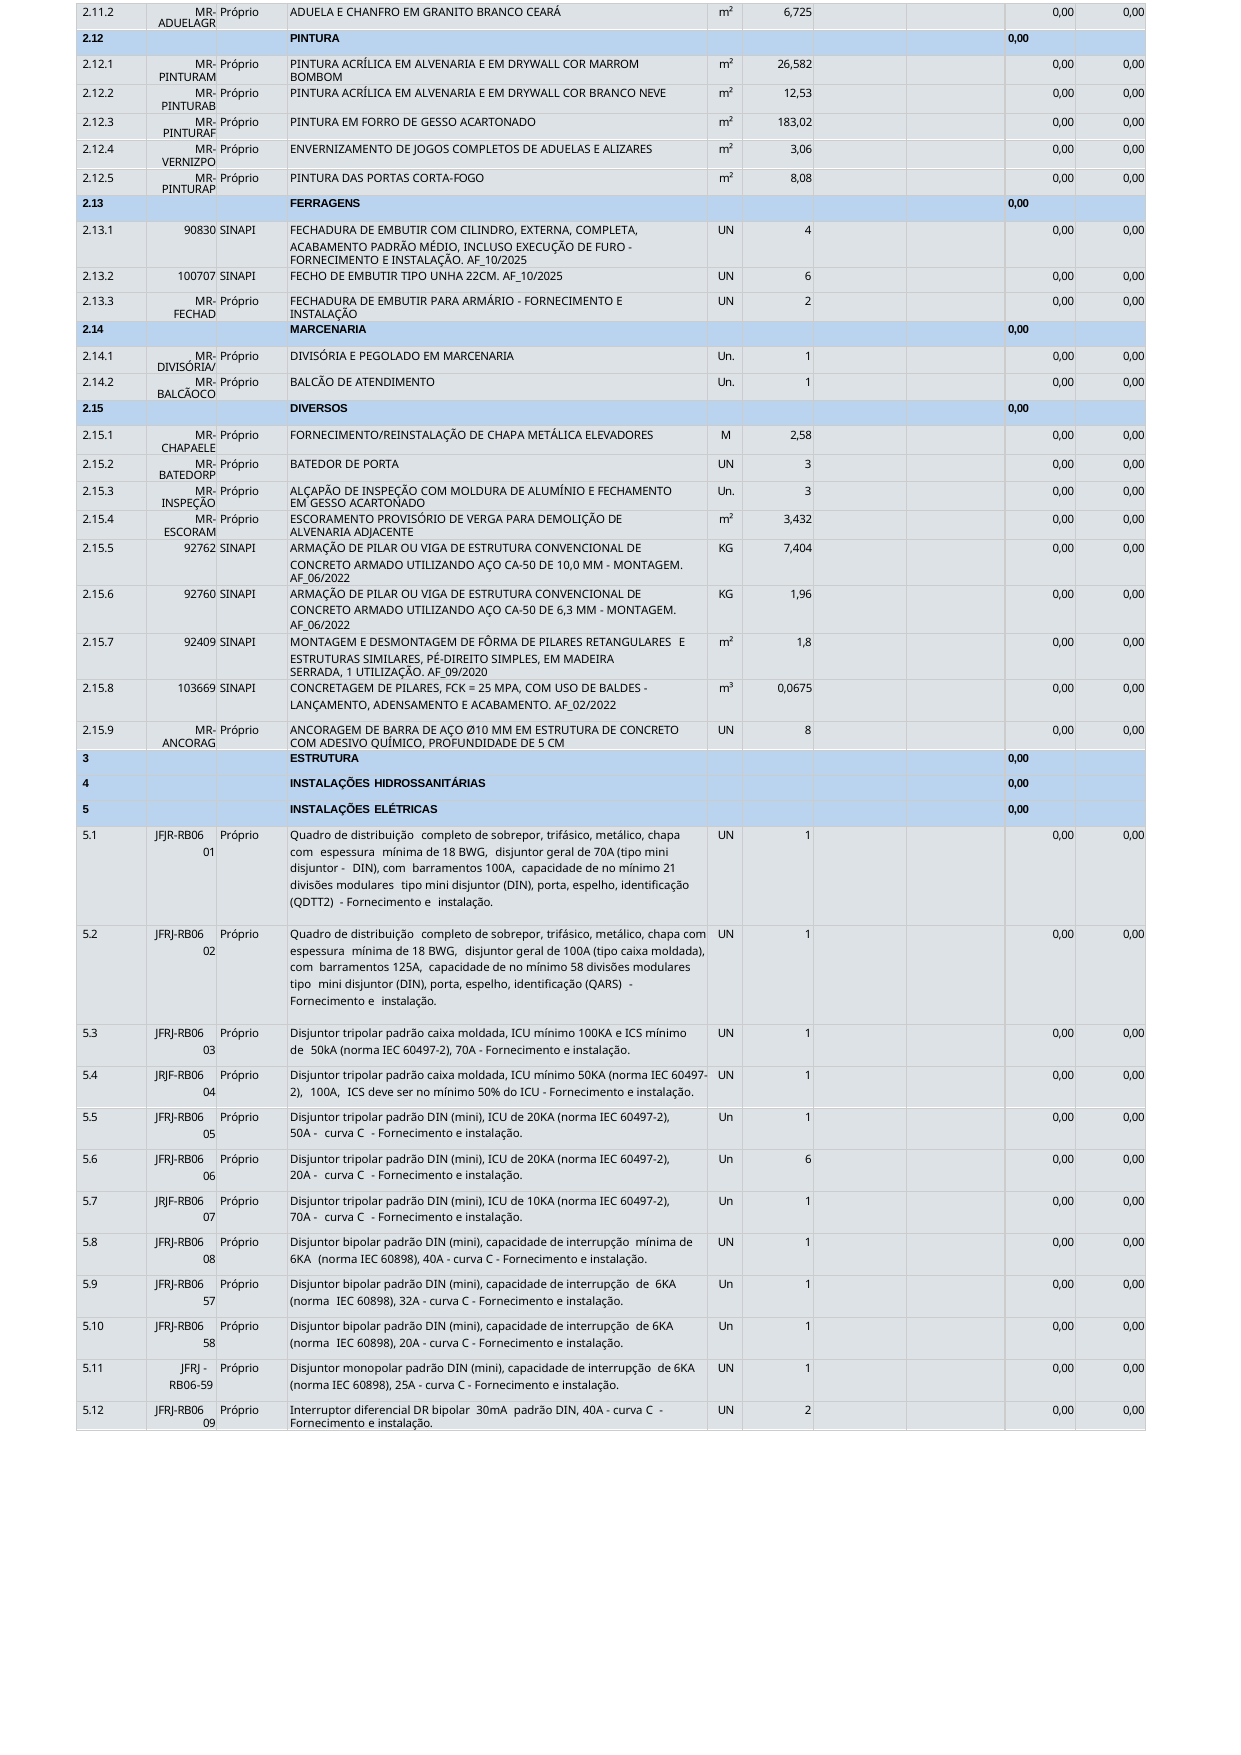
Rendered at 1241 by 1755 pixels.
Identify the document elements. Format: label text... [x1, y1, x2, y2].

table_cell JFRJ-RB06 06 [147, 1150, 216, 1191]
table_cell [147, 322, 216, 346]
table_cell 3 [77, 751, 146, 775]
table_cell [907, 374, 1004, 400]
table_cell Disjuntor tripolar padrão DIN (mini), ICU de 10KA (norma IEC 60497-2), 70A - curva C - Fornecimento e instalação. [288, 1192, 707, 1233]
table_cell 1 [743, 1067, 813, 1107]
table_cell Próprio [217, 1360, 287, 1401]
table_cell Próprio [217, 56, 287, 84]
table_cell [907, 751, 1004, 775]
table_cell [147, 801, 216, 826]
table_cell 2.14 [77, 322, 146, 346]
table_cell Próprio [217, 1402, 287, 1429]
table_cell [814, 511, 906, 539]
table_cell m³ [708, 680, 742, 721]
table_cell 100707 [147, 268, 216, 292]
table_cell [907, 31, 1004, 55]
table_cell Próprio [217, 374, 287, 400]
table_cell 3,06 [743, 141, 813, 168]
table_cell [907, 634, 1004, 679]
table_cell [814, 114, 906, 139]
table_cell SINAPI [217, 540, 287, 585]
table_cell UN [708, 1360, 742, 1401]
table_cell 0,00 [1076, 482, 1145, 510]
table_cell [814, 1360, 906, 1401]
table_cell [814, 586, 906, 633]
table_cell JRJF-RB06 07 [147, 1192, 216, 1233]
table_cell 5.1 [77, 827, 146, 925]
table_cell 1 [743, 1109, 813, 1149]
table_cell INSTALAÇÕES HIDROSSANITÁRIAS [288, 776, 707, 800]
table_cell 7,404 [743, 540, 813, 585]
table_cell INSTALAÇÕES ELÉTRICAS [288, 801, 707, 826]
table_cell 0,00 [1006, 114, 1075, 139]
table_cell 0,00 [1006, 322, 1075, 346]
table_cell UN [708, 293, 742, 321]
table_cell 183,02 [743, 114, 813, 139]
table_cell 0,00 [1006, 141, 1075, 168]
table_cell 0,00 [1076, 511, 1145, 539]
table_cell Quadro de distribuição completo de sobrepor, trifásico, metálico, chapa com espessura mínima de 18 BWG, disjuntor geral de 100A (tipo caixa moldada), com barramentos 125A, capacidade de no mínimo 58 divisões modulares tipo mini disjuntor (DIN), porta, espelho, identificação (QARS) - Fornecimento e instalação. [288, 926, 707, 1024]
table_cell SINAPI [217, 634, 287, 679]
table_cell [814, 196, 906, 221]
table_cell [147, 776, 216, 800]
table_cell 0,00 [1006, 31, 1075, 55]
table_cell [814, 170, 906, 195]
table_cell UN [708, 1402, 742, 1429]
table_cell 0,00 [1076, 426, 1145, 454]
table_cell 5.5 [77, 1109, 146, 1149]
table_cell 0,00 [1076, 1276, 1145, 1317]
table_cell Un. [708, 374, 742, 400]
table_cell 5.8 [77, 1234, 146, 1275]
table_cell FERRAGENS [288, 196, 707, 221]
table_cell [814, 1025, 906, 1066]
table_cell 1 [743, 1360, 813, 1401]
table_cell Próprio [217, 1109, 287, 1149]
table_cell [814, 1150, 906, 1191]
table_cell [907, 680, 1004, 721]
table_cell [907, 540, 1004, 585]
table_cell Próprio [217, 141, 287, 168]
table_cell 0,00 [1076, 1402, 1145, 1429]
table_cell UN [708, 926, 742, 1024]
table_cell [814, 268, 906, 292]
table_cell 1,8 [743, 634, 813, 679]
table_cell [147, 751, 216, 775]
table_cell UN [708, 222, 742, 267]
table_cell 0,00 [1006, 1402, 1075, 1429]
table_cell Disjuntor bipolar padrão DIN (mini), capacidade de interrupção de 6KA (norma IEC 60898), 20A - curva C - Fornecimento e instalação. [288, 1318, 707, 1359]
table_cell Próprio [217, 926, 287, 1024]
table_cell 2.12.4 [77, 141, 146, 168]
table_cell 5.4 [77, 1067, 146, 1107]
table_cell [814, 293, 906, 321]
table_cell [814, 56, 906, 84]
table_cell ESTRUTURA [288, 751, 707, 775]
table_cell 2,58 [743, 426, 813, 454]
table_cell MR- PINTURAF [147, 114, 216, 139]
table_cell [907, 1318, 1004, 1359]
table_cell JFRJ-RB06 57 [147, 1276, 216, 1317]
table_cell 0,00 [1006, 801, 1075, 826]
table_cell [814, 85, 906, 113]
table_cell Un [708, 1318, 742, 1359]
table_cell 2.13.3 [77, 293, 146, 321]
table_cell [708, 322, 742, 346]
table_cell PINTURA [288, 31, 707, 55]
table_cell CONCRETAGEM DE PILARES, FCK = 25 MPA, COM USO DE BALDES - LANÇAMENTO, ADENSAMENTO E ACABAMENTO. AF_02/2022 [288, 680, 707, 721]
table_cell [1076, 801, 1145, 826]
table_cell MR- FECHAD [147, 293, 216, 321]
table_cell 3 [743, 482, 813, 510]
table_cell JFRJ - RB06-59 [147, 1360, 216, 1401]
table_cell BALCÃO DE ATENDIMENTO [288, 374, 707, 400]
table_cell [814, 455, 906, 481]
table_cell M [708, 426, 742, 454]
table_cell 0,00 [1006, 1318, 1075, 1359]
table_cell JRJF-RB06 04 [147, 1067, 216, 1107]
table_cell 0,00 [1006, 1192, 1075, 1233]
table_cell 1,96 [743, 586, 813, 633]
table_cell JFJR-RB06 01 [147, 827, 216, 925]
table_cell ESCORAMENTO PROVISÓRIO DE VERGA PARA DEMOLIÇÃO DE ALVENARIA ADJACENTE [288, 511, 707, 539]
table_cell [1076, 776, 1145, 800]
table_cell DIVISÓRIA E PEGOLADO EM MARCENARIA [288, 347, 707, 373]
table_cell 0,00 [1006, 1276, 1075, 1317]
table_cell 0,00 [1006, 751, 1075, 775]
table_cell Un [708, 1109, 742, 1149]
table_cell 0,0675 [743, 680, 813, 721]
table_cell 2.15.2 [77, 455, 146, 481]
table_cell Próprio [217, 85, 287, 113]
table_cell Disjuntor bipolar padrão DIN (mini), capacidade de interrupção de 6KA (norma IEC 60898), 32A - curva C - Fornecimento e instalação. [288, 1276, 707, 1317]
table_cell [907, 85, 1004, 113]
table_cell [907, 1192, 1004, 1233]
table_cell 1 [743, 374, 813, 400]
table_cell [907, 347, 1004, 373]
table_header 2.11.2 [77, 4, 146, 29]
table_cell 2.15.7 [77, 634, 146, 679]
table_cell 1 [743, 1234, 813, 1275]
table_cell Próprio [217, 511, 287, 539]
table_cell 2.15.9 [77, 722, 146, 749]
table_cell Un [708, 1192, 742, 1233]
table_cell 0,00 [1076, 926, 1145, 1024]
table_cell 5.9 [77, 1276, 146, 1317]
table_cell Próprio [217, 293, 287, 321]
table_header Próprio [217, 4, 287, 29]
table_cell 2.14.1 [77, 347, 146, 373]
table_cell 2.14.2 [77, 374, 146, 400]
table_cell Próprio [217, 1150, 287, 1191]
table_cell [217, 322, 287, 346]
table_cell MR- VERNIZPO [147, 141, 216, 168]
table_cell ANCORAGEM DE BARRA DE AÇO Ø10 MM EM ESTRUTURA DE CONCRETO COM ADESIVO QUÍMICO, PROFUNDIDADE DE 5 CM [288, 722, 707, 749]
table_cell 0,00 [1006, 586, 1075, 633]
table_cell Disjuntor bipolar padrão DIN (mini), capacidade de interrupção mínima de 6KA (norma IEC 60898), 40A - curva C - Fornecimento e instalação. [288, 1234, 707, 1275]
table_cell 0,00 [1006, 347, 1075, 373]
table_cell [907, 141, 1004, 168]
table_cell [814, 426, 906, 454]
table_cell BATEDOR DE PORTA [288, 455, 707, 481]
table_cell [814, 31, 906, 55]
table_cell 5 [77, 801, 146, 826]
table_cell 0,00 [1006, 196, 1075, 221]
table_cell 0,00 [1076, 1234, 1145, 1275]
table_cell 0,00 [1076, 827, 1145, 925]
table_cell 8 [743, 722, 813, 749]
table_cell [907, 455, 1004, 481]
table_cell Próprio [217, 1234, 287, 1275]
table_cell 0,00 [1006, 455, 1075, 481]
table_cell ENVERNIZAMENTO DE JOGOS COMPLETOS DE ADUELAS E ALIZARES [288, 141, 707, 168]
table_cell Próprio [217, 1067, 287, 1107]
table_cell [907, 1402, 1004, 1429]
table_cell FECHADURA DE EMBUTIR COM CILINDRO, EXTERNA, COMPLETA, ACABAMENTO PADRÃO MÉDIO, INCLUSO EXECUÇÃO DE FURO - FORNECIMENTO E INSTALAÇÃO. AF_10/2025 [288, 222, 707, 267]
table_cell 2.15.6 [77, 586, 146, 633]
table_cell JFRJ-RB06 09 [147, 1402, 216, 1429]
table_cell 6 [743, 1150, 813, 1191]
table_cell [907, 293, 1004, 321]
table_cell Un. [708, 482, 742, 510]
table_cell 92762 [147, 540, 216, 585]
table_cell 0,00 [1006, 401, 1075, 425]
table_cell PINTURA ACRÍLICA EM ALVENARIA E EM DRYWALL COR BRANCO NEVE [288, 85, 707, 113]
table_cell 0,00 [1076, 141, 1145, 168]
table_cell ARMAÇÃO DE PILAR OU VIGA DE ESTRUTURA CONVENCIONAL DE CONCRETO ARMADO UTILIZANDO AÇO CA-50 DE 6,3 MM - MONTAGEM. AF_06/2022 [288, 586, 707, 633]
table_header ADUELA E CHANFRO EM GRANITO BRANCO CEARÁ [288, 4, 707, 29]
table_cell [907, 511, 1004, 539]
table_cell 0,00 [1076, 222, 1145, 267]
table_cell m² [708, 114, 742, 139]
table_cell [814, 1192, 906, 1233]
table_cell 0,00 [1006, 776, 1075, 800]
table_cell Próprio [217, 482, 287, 510]
table_cell 3 [743, 455, 813, 481]
table_cell 1 [743, 1025, 813, 1066]
table_cell 0,00 [1076, 347, 1145, 373]
table_cell 0,00 [1006, 293, 1075, 321]
table_cell 1 [743, 1192, 813, 1233]
table_cell 2.13 [77, 196, 146, 221]
table_cell 2.12.2 [77, 85, 146, 113]
table_cell [814, 1234, 906, 1275]
table_cell JFRJ-RB06 58 [147, 1318, 216, 1359]
table_cell MR- BATEDORP [147, 455, 216, 481]
table_cell Disjuntor tripolar padrão DIN (mini), ICU de 20KA (norma IEC 60497-2), 20A - curva C - Fornecimento e instalação. [288, 1150, 707, 1191]
table_cell [1076, 322, 1145, 346]
table_cell [743, 401, 813, 425]
table_cell [217, 751, 287, 775]
table_cell Próprio [217, 1318, 287, 1359]
table_cell MR- PINTURAB [147, 85, 216, 113]
table_cell 0,00 [1006, 482, 1075, 510]
table_cell 0,00 [1006, 1109, 1075, 1149]
table_cell 0,00 [1076, 1109, 1145, 1149]
table_cell 0,00 [1076, 268, 1145, 292]
table_cell [907, 222, 1004, 267]
table_cell 5.2 [77, 926, 146, 1024]
table_cell FORNECIMENTO/REINSTALAÇÃO DE CHAPA METÁLICA ELEVADORES [288, 426, 707, 454]
table_cell Próprio [217, 827, 287, 925]
table_cell [907, 586, 1004, 633]
table_cell 3,432 [743, 511, 813, 539]
table_cell Interruptor diferencial DR bipolar 30mA padrão DIN, 40A - curva C - Fornecimento e instalação. [288, 1402, 707, 1429]
table_cell [814, 540, 906, 585]
table_cell [1076, 751, 1145, 775]
table_cell [814, 680, 906, 721]
table_cell 0,00 [1006, 722, 1075, 749]
table_cell Un. [708, 347, 742, 373]
table_cell [708, 801, 742, 826]
table_cell 2.15.3 [77, 482, 146, 510]
table_cell m² [708, 511, 742, 539]
table_cell [1076, 196, 1145, 221]
table_cell JFRJ-RB06 03 [147, 1025, 216, 1066]
table_cell 1 [743, 1318, 813, 1359]
table_cell 0,00 [1006, 56, 1075, 84]
table_cell [814, 926, 906, 1024]
table_cell [814, 222, 906, 267]
table_cell [907, 268, 1004, 292]
table_cell m² [708, 56, 742, 84]
table_cell [907, 827, 1004, 925]
table_cell 0,00 [1076, 540, 1145, 585]
table_cell 0,00 [1006, 85, 1075, 113]
table_cell 2.12 [77, 31, 146, 55]
table_cell [743, 322, 813, 346]
table_cell [907, 926, 1004, 1024]
table_cell 2.15.8 [77, 680, 146, 721]
table_cell 1 [743, 347, 813, 373]
table_cell Disjuntor tripolar padrão caixa moldada, ICU mínimo 100KA e ICS mínimo de 50kA (norma IEC 60497-2), 70A - Fornecimento e instalação. [288, 1025, 707, 1066]
table_cell [708, 31, 742, 55]
table_cell [907, 1360, 1004, 1401]
table_cell Próprio [217, 426, 287, 454]
table_cell MARCENARIA [288, 322, 707, 346]
table_cell PINTURA ACRÍLICA EM ALVENARIA E EM DRYWALL COR MARROM BOMBOM [288, 56, 707, 84]
table_cell MR- ESCORAM [147, 511, 216, 539]
table_header 0,00 [1006, 4, 1075, 29]
table_cell [814, 347, 906, 373]
table_cell [907, 1109, 1004, 1149]
table_cell Un [708, 1276, 742, 1317]
table_cell UN [708, 827, 742, 925]
table_cell 2.15.1 [77, 426, 146, 454]
table_cell 0,00 [1076, 170, 1145, 195]
table_cell Quadro de distribuição completo de sobrepor, trifásico, metálico, chapa com espessura mínima de 18 BWG, disjuntor geral de 70A (tipo mini disjuntor - DIN), com barramentos 100A, capacidade de no mínimo 21 divisões modulares tipo mini disjuntor (DIN), porta, espelho, identificação (QDTT2) - Fornecimento e instalação. [288, 827, 707, 925]
table_cell Disjuntor monopolar padrão DIN (mini), capacidade de interrupção de 6KA (norma IEC 60898), 25A - curva C - Fornecimento e instalação. [288, 1360, 707, 1401]
table_cell 90830 [147, 222, 216, 267]
table_cell JFRJ-RB06 08 [147, 1234, 216, 1275]
table_cell m² [708, 85, 742, 113]
table_cell UN [708, 1067, 742, 1107]
table_cell 5.3 [77, 1025, 146, 1066]
table_cell [907, 322, 1004, 346]
table_cell [1076, 401, 1145, 425]
table_cell [743, 776, 813, 800]
table_cell [814, 776, 906, 800]
table_cell Próprio [217, 722, 287, 749]
table_cell [743, 801, 813, 826]
table_cell 26,582 [743, 56, 813, 84]
table_cell UN [708, 268, 742, 292]
table_cell [814, 801, 906, 826]
table_cell Próprio [217, 114, 287, 139]
table_cell 103669 [147, 680, 216, 721]
table_cell 0,00 [1076, 1150, 1145, 1191]
table_cell [743, 751, 813, 775]
table_cell [814, 751, 906, 775]
table_cell Próprio [217, 455, 287, 481]
table_cell ALÇAPÃO DE INSPEÇÃO COM MOLDURA DE ALUMÍNIO E FECHAMENTO EM GESSO ACARTONADO [288, 482, 707, 510]
table_cell KG [708, 586, 742, 633]
table_header m² [708, 4, 742, 29]
table_cell 0,00 [1006, 1067, 1075, 1107]
table_cell SINAPI [217, 268, 287, 292]
table_cell 0,00 [1006, 680, 1075, 721]
table_cell UN [708, 1025, 742, 1066]
table_cell 0,00 [1076, 56, 1145, 84]
table_cell 2.13.1 [77, 222, 146, 267]
table_cell UN [708, 722, 742, 749]
table_cell PINTURA DAS PORTAS CORTA-FOGO [288, 170, 707, 195]
table_cell MR- INSPEÇÃO [147, 482, 216, 510]
table_cell [814, 827, 906, 925]
table_cell 0,00 [1006, 1025, 1075, 1066]
table_cell 0,00 [1006, 511, 1075, 539]
table_cell [743, 196, 813, 221]
table_cell 2.15.4 [77, 511, 146, 539]
table_cell [907, 1150, 1004, 1191]
table_cell [814, 722, 906, 749]
table_cell [814, 1109, 906, 1149]
table_cell [907, 776, 1004, 800]
table_cell 0,00 [1006, 426, 1075, 454]
table_cell MR- BALCÃOCO [147, 374, 216, 400]
table_cell 0,00 [1076, 586, 1145, 633]
table_cell 0,00 [1006, 222, 1075, 267]
table_cell 0,00 [1006, 268, 1075, 292]
table_cell SINAPI [217, 680, 287, 721]
table_cell JFRJ-RB06 02 [147, 926, 216, 1024]
table_cell [708, 751, 742, 775]
table_cell [1076, 31, 1145, 55]
table_cell 2.12.5 [77, 170, 146, 195]
table_cell [907, 114, 1004, 139]
table_cell [814, 634, 906, 679]
table_cell 5.11 [77, 1360, 146, 1401]
table_cell [708, 196, 742, 221]
table_cell m² [708, 170, 742, 195]
table_cell [708, 401, 742, 425]
table_cell 2.12.3 [77, 114, 146, 139]
table_cell MR- ANCORAG [147, 722, 216, 749]
table_cell [217, 31, 287, 55]
table_cell 0,00 [1006, 1234, 1075, 1275]
table_cell 0,00 [1076, 1318, 1145, 1359]
table_cell [907, 170, 1004, 195]
table_cell [907, 482, 1004, 510]
table_cell [907, 196, 1004, 221]
table_cell [907, 1276, 1004, 1317]
table_cell [907, 401, 1004, 425]
table_cell 0,00 [1076, 455, 1145, 481]
table_cell 1 [743, 827, 813, 925]
table_cell 0,00 [1076, 634, 1145, 679]
table_header [814, 4, 906, 29]
table_cell [907, 1025, 1004, 1066]
table_cell 92760 [147, 586, 216, 633]
table_cell [708, 776, 742, 800]
table_cell Disjuntor tripolar padrão DIN (mini), ICU de 20KA (norma IEC 60497-2), 50A - curva C - Fornecimento e instalação. [288, 1109, 707, 1149]
table_cell 0,00 [1076, 85, 1145, 113]
table_cell 0,00 [1006, 827, 1075, 925]
table_cell [814, 1402, 906, 1429]
table_cell 12,53 [743, 85, 813, 113]
table_cell [814, 1318, 906, 1359]
table_cell MR- PINTURAM [147, 56, 216, 84]
table_cell 0,00 [1076, 1192, 1145, 1233]
table_cell 5.7 [77, 1192, 146, 1233]
table_cell 0,00 [1006, 374, 1075, 400]
table_header MR- ADUELAGR [147, 4, 216, 29]
table_cell [814, 322, 906, 346]
table_cell 0,00 [1076, 374, 1145, 400]
table_cell FECHADURA DE EMBUTIR PARA ARMÁRIO - FORNECIMENTO E INSTALAÇÃO [288, 293, 707, 321]
table_cell [217, 801, 287, 826]
table_cell 4 [77, 776, 146, 800]
table_cell m² [708, 141, 742, 168]
table_cell UN [708, 1234, 742, 1275]
table_cell MONTAGEM E DESMONTAGEM DE FÔRMA DE PILARES RETANGULARES E ESTRUTURAS SIMILARES, PÉ-DIREITO SIMPLES, EM MADEIRA SERRADA, 1 UTILIZAÇÃO. AF_09/2020 [288, 634, 707, 679]
table_cell 2 [743, 293, 813, 321]
table_cell 0,00 [1076, 680, 1145, 721]
table_header 0,00 [1076, 4, 1145, 29]
table_cell [814, 374, 906, 400]
table_cell [743, 31, 813, 55]
table_cell 6 [743, 268, 813, 292]
table_cell ARMAÇÃO DE PILAR OU VIGA DE ESTRUTURA CONVENCIONAL DE CONCRETO ARMADO UTILIZANDO AÇO CA-50 DE 10,0 MM - MONTAGEM. AF_06/2022 [288, 540, 707, 585]
table_cell [814, 1276, 906, 1317]
table_cell [907, 426, 1004, 454]
table_cell [147, 401, 216, 425]
table_cell m² [708, 634, 742, 679]
table_cell 1 [743, 1276, 813, 1317]
table_cell 0,00 [1076, 1025, 1145, 1066]
table_cell [814, 141, 906, 168]
table_cell Un [708, 1150, 742, 1191]
table_cell [217, 401, 287, 425]
table_cell Próprio [217, 347, 287, 373]
table_cell [217, 196, 287, 221]
table_cell 0,00 [1006, 926, 1075, 1024]
table_cell [147, 31, 216, 55]
table_cell 8,08 [743, 170, 813, 195]
table_cell 2.15 [77, 401, 146, 425]
table_cell SINAPI [217, 222, 287, 267]
table_cell SINAPI [217, 586, 287, 633]
table_cell 5.6 [77, 1150, 146, 1191]
table_cell 0,00 [1006, 1360, 1075, 1401]
table_cell MR- DIVISÓRIA/ [147, 347, 216, 373]
table_cell Próprio [217, 170, 287, 195]
table_cell 4 [743, 222, 813, 267]
table_cell [147, 196, 216, 221]
table_cell 0,00 [1006, 540, 1075, 585]
table_cell 2 [743, 1402, 813, 1429]
table_cell [907, 722, 1004, 749]
table_cell UN [708, 455, 742, 481]
table_cell [907, 56, 1004, 84]
table_cell 0,00 [1076, 114, 1145, 139]
table_header 6,725 [743, 4, 813, 29]
table_header [907, 4, 1004, 29]
table_cell [217, 776, 287, 800]
table_cell 0,00 [1006, 170, 1075, 195]
table_cell Próprio [217, 1025, 287, 1066]
table_cell MR- CHAPAELE [147, 426, 216, 454]
table_cell [907, 1067, 1004, 1107]
table_cell 0,00 [1076, 293, 1145, 321]
table_cell 1 [743, 926, 813, 1024]
table_cell FECHO DE EMBUTIR TIPO UNHA 22CM. AF_10/2025 [288, 268, 707, 292]
table_cell 2.15.5 [77, 540, 146, 585]
table_cell 2.12.1 [77, 56, 146, 84]
table_cell Próprio [217, 1192, 287, 1233]
table_cell JFRJ-RB06 05 [147, 1109, 216, 1149]
table_cell 0,00 [1076, 1360, 1145, 1401]
table_cell KG [708, 540, 742, 585]
table_cell [814, 401, 906, 425]
table_cell 0,00 [1076, 722, 1145, 749]
table_cell [907, 1234, 1004, 1275]
table_cell 0,00 [1006, 1150, 1075, 1191]
table_cell 2.13.2 [77, 268, 146, 292]
table_cell 0,00 [1006, 634, 1075, 679]
table_cell 5.12 [77, 1402, 146, 1429]
table_cell 0,00 [1076, 1067, 1145, 1107]
table_cell 92409 [147, 634, 216, 679]
table_cell Disjuntor tripolar padrão caixa moldada, ICU mínimo 50KA (norma IEC 60497-2), 100A, ICS deve ser no mínimo 50% do ICU - Fornecimento e instalação. [288, 1067, 707, 1107]
table_cell [907, 801, 1004, 826]
table_cell MR- PINTURAP [147, 170, 216, 195]
table_cell PINTURA EM FORRO DE GESSO ACARTONADO [288, 114, 707, 139]
table_cell [814, 482, 906, 510]
table_cell Próprio [217, 1276, 287, 1317]
table_cell [814, 1067, 906, 1107]
table_cell DIVERSOS [288, 401, 707, 425]
table_cell 5.10 [77, 1318, 146, 1359]
